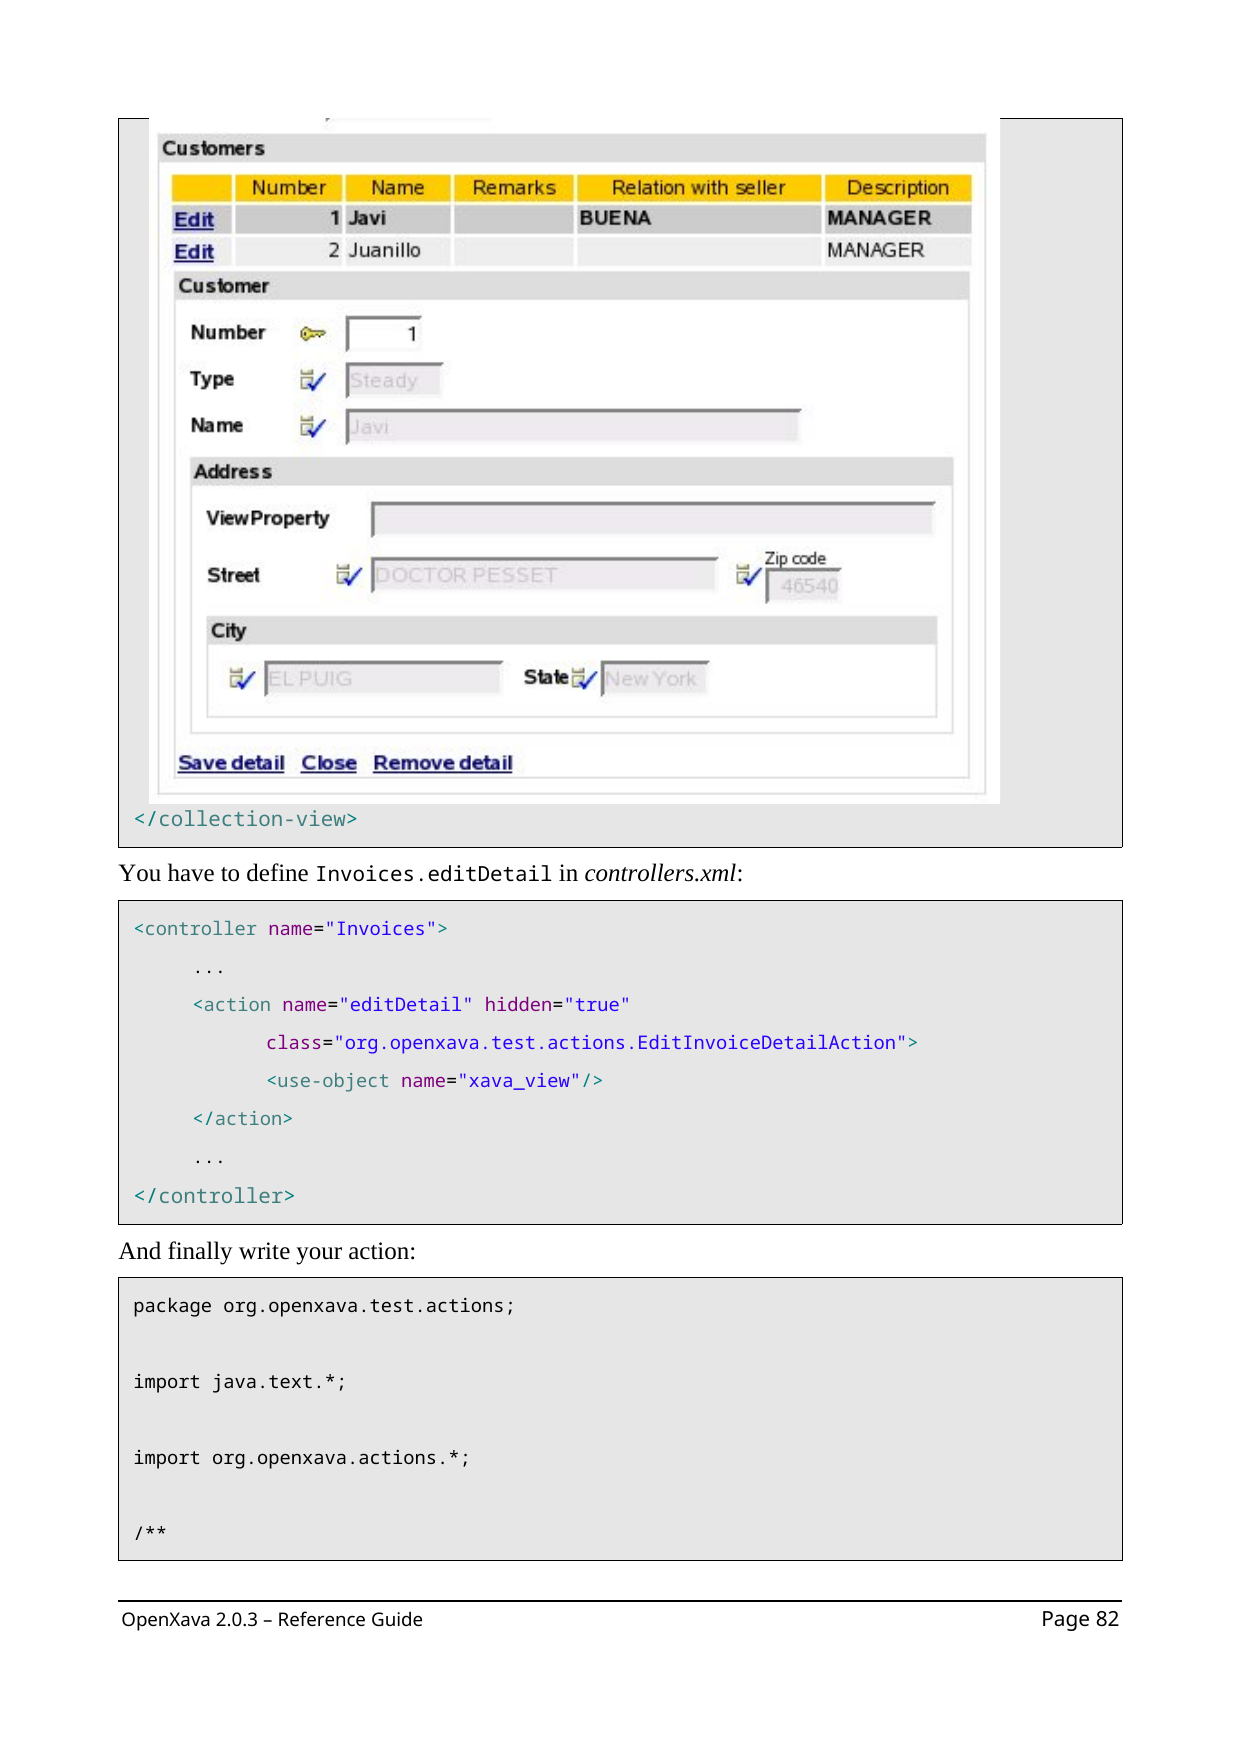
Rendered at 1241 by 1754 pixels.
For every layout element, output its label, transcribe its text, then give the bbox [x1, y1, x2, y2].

text ... [119, 1128, 1122, 1166]
text /** [119, 1505, 1122, 1560]
text import org.openxava.actions.*; [119, 1429, 1122, 1467]
text <use-object name="xava_view"/> [119, 1052, 1122, 1090]
text </action> [119, 1090, 1122, 1128]
text You have to define Invoices.editDetail in controllers.xml: [118, 859, 1122, 888]
text <action name="editDetail" hidden="true" [119, 976, 1122, 1014]
text </controller> [119, 1166, 1122, 1224]
text class="org.openxava.test.actions.EditInvoiceDetailAction"> [119, 1014, 1122, 1052]
text <controller name="Invoices"> [119, 901, 1122, 938]
text And finally write your action: [118, 1237, 1122, 1264]
text package org.openxava.test.actions; [119, 1278, 1122, 1315]
text ... [119, 938, 1122, 976]
text import java.text.*; [119, 1353, 1122, 1391]
text </collection-view> [119, 804, 1122, 847]
picture [149, 118, 1001, 804]
